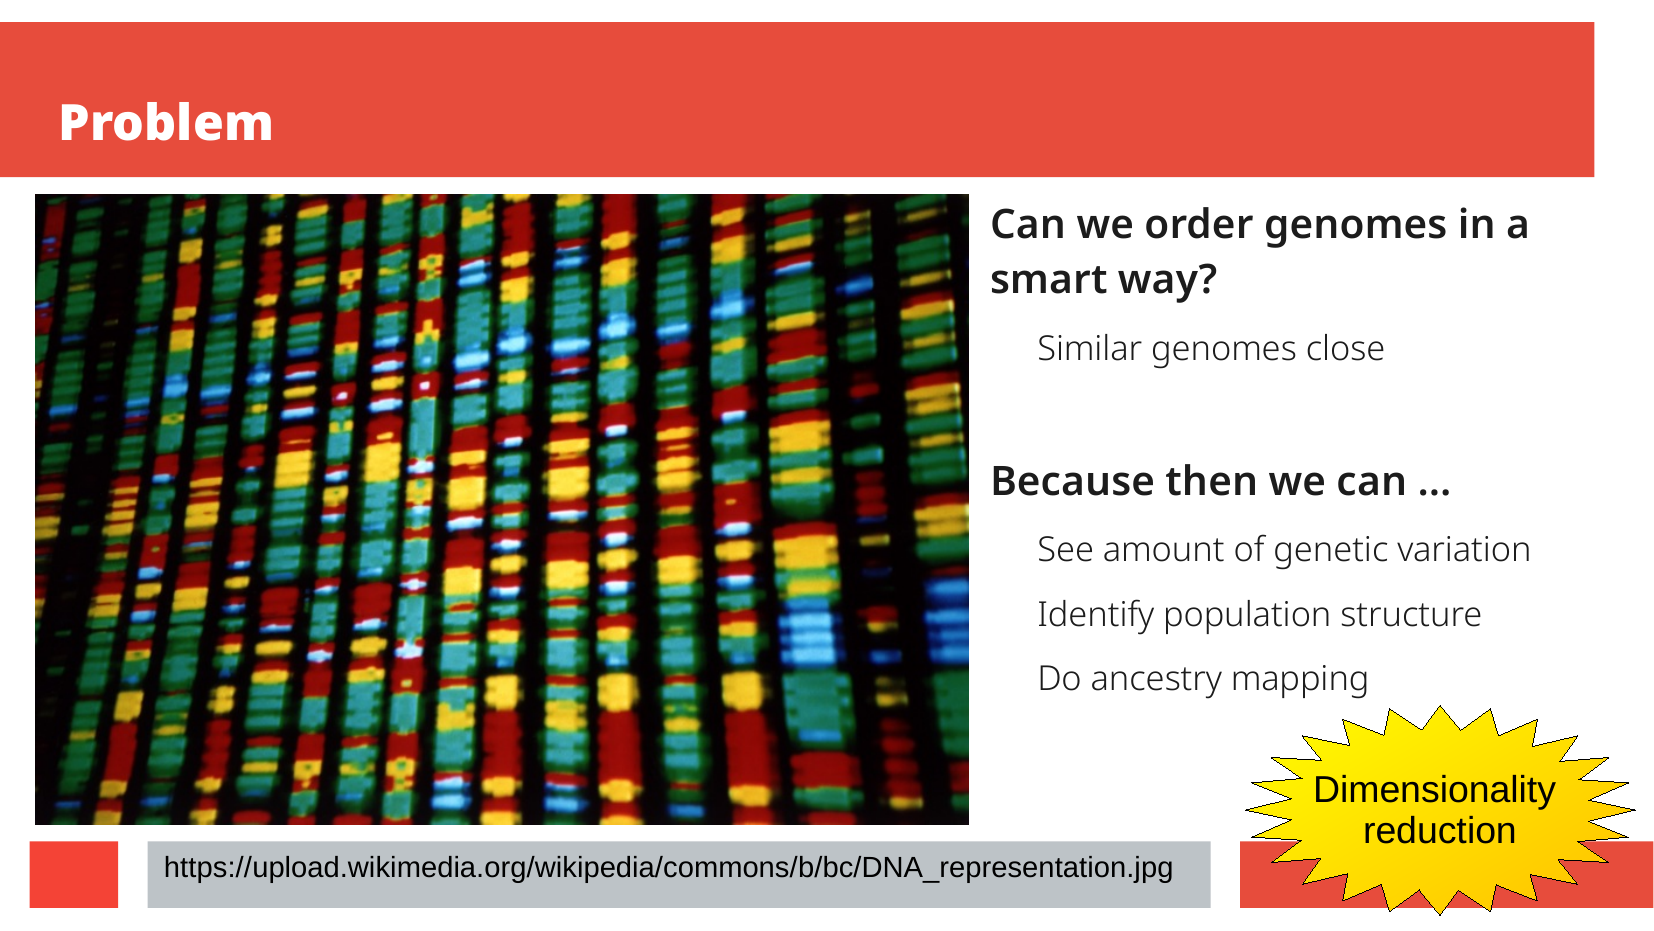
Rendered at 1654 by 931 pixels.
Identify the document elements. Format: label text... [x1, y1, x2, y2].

title Problem [59, 44, 1595, 156]
text_box Dimensionality reduction [1245, 705, 1636, 916]
list Can we order genomes in a smart way? Similar genomes close Because then we can ... See amount of genetic variation Identify population structure Do ancestry mapping [990, 195, 1564, 820]
picture [35, 194, 969, 826]
text_box https://upload.wikimedia.org/wikipedia/commons/b/bc/DNA_representation.jpg [149, 843, 1201, 901]
